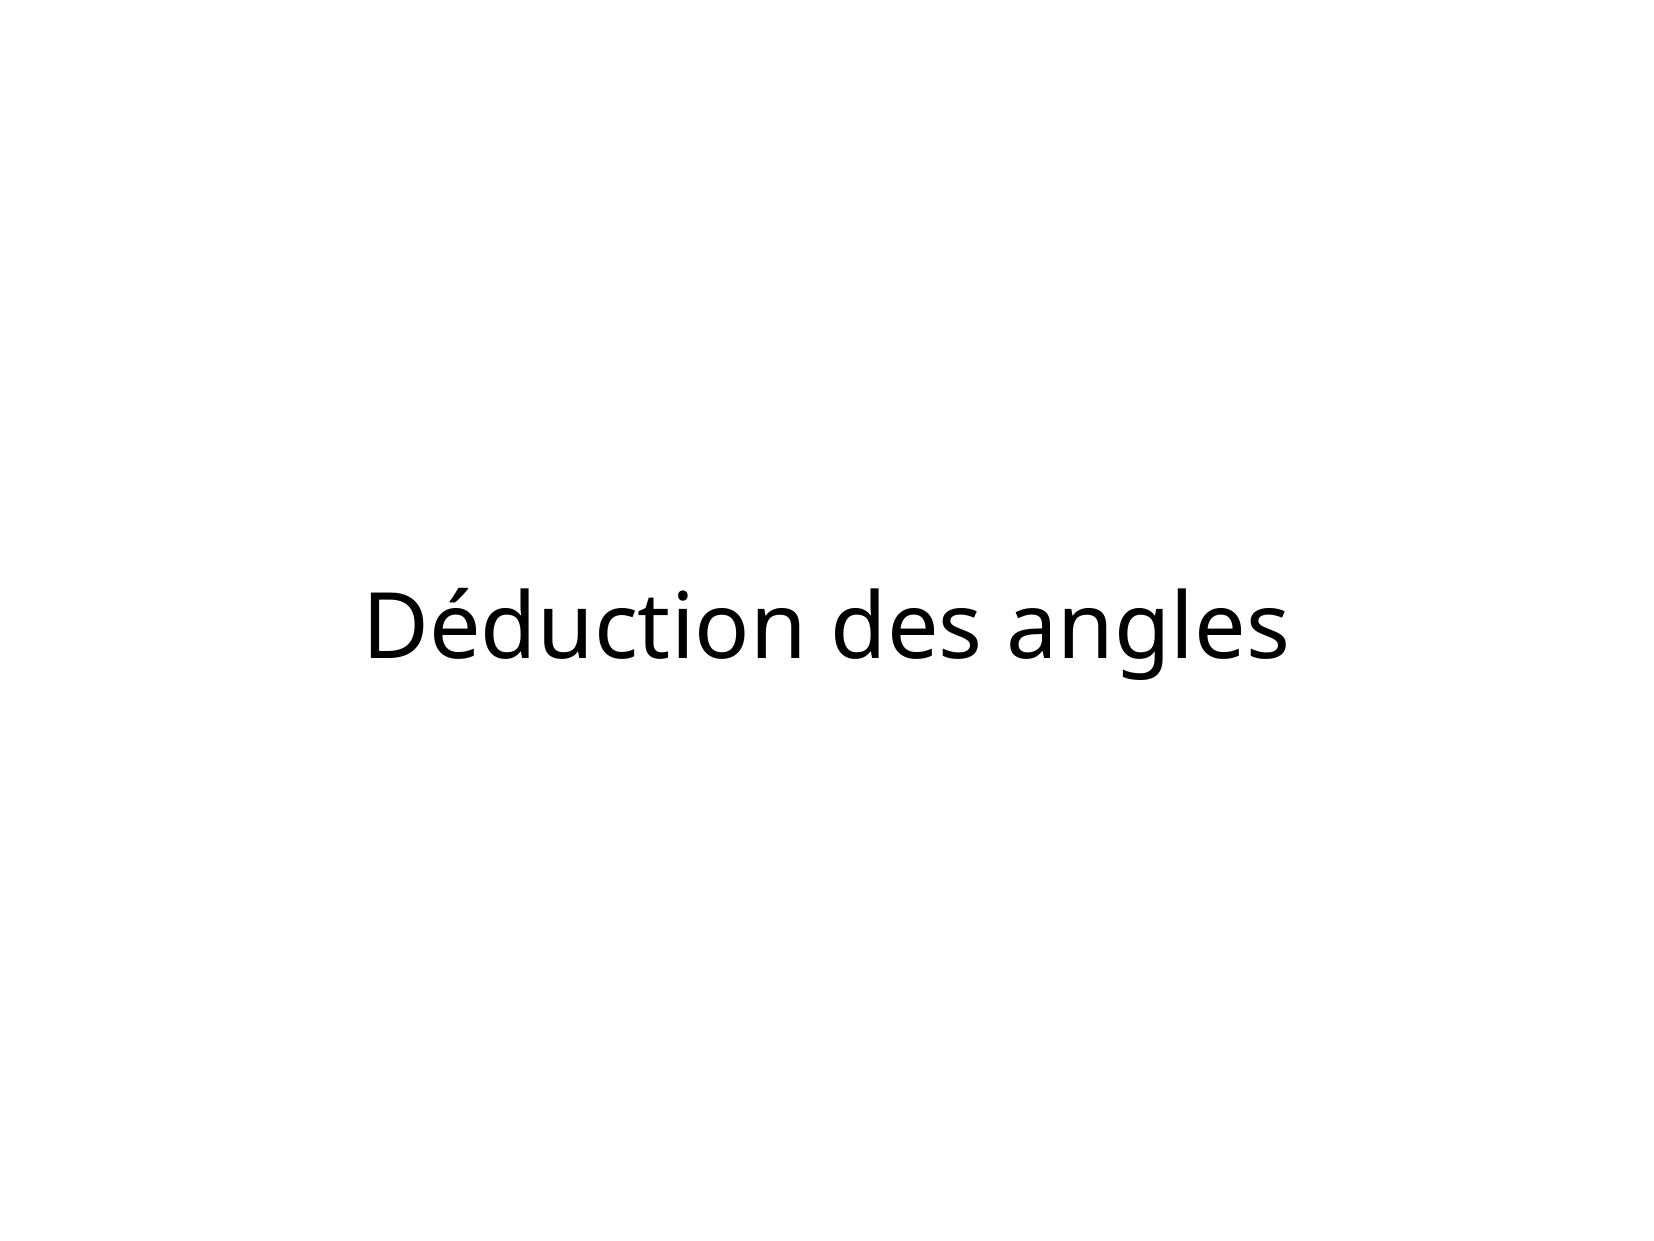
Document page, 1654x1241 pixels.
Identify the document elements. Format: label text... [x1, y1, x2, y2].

title Déduction des angles [82, 519, 1571, 727]
